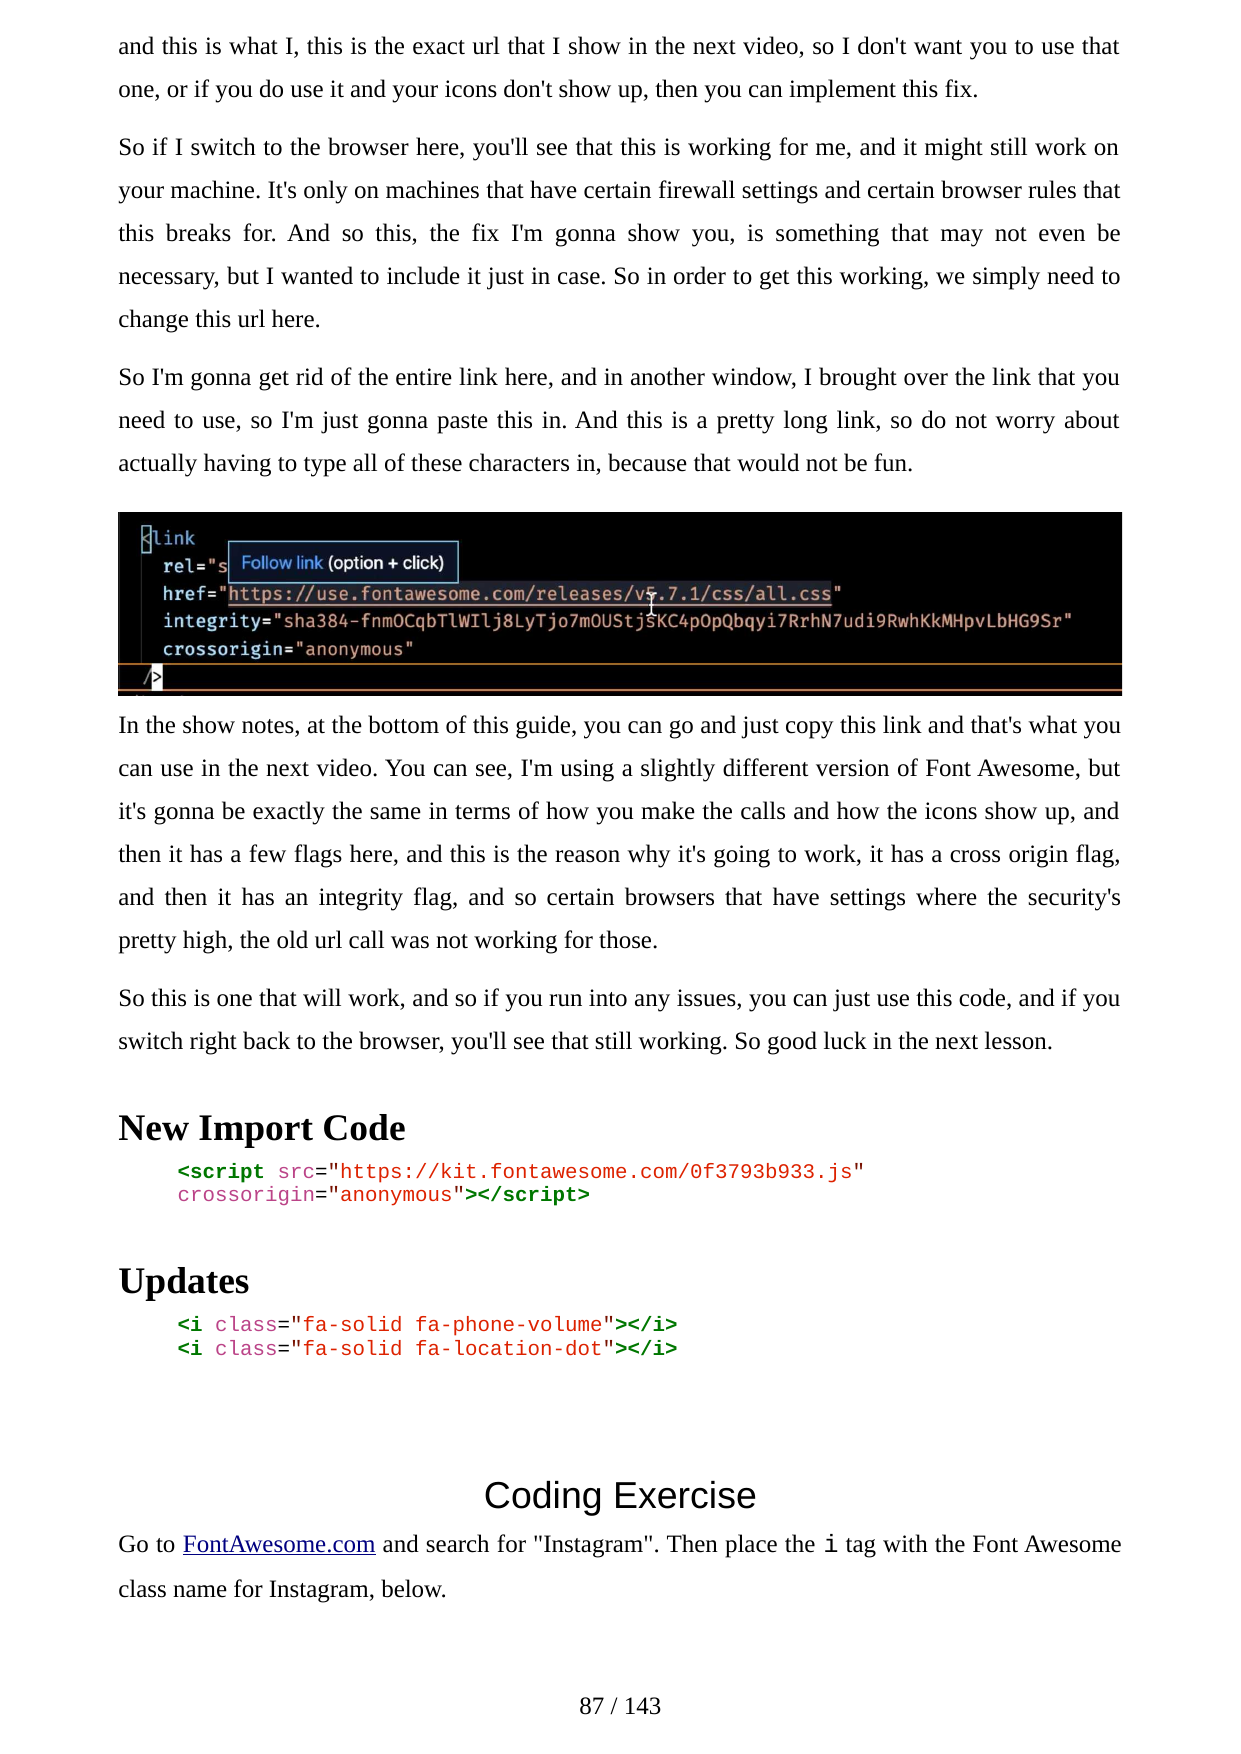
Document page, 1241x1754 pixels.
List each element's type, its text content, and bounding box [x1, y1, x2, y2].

picture [118, 512, 1123, 696]
text In the show notes, at the bottom of this guide, you can go and just copy this link and that's what you can use in the next video. You can see, I'm using a slightly different version of Font Awesome, but it's gonna be exactly the same in terms of how you make the calls and how the icons show up, and then it has a few flags here, and this is the reason why it's going to work, it has a cross origin flag, and then it has an integrity flag, and so certain browsers that have settings where the security's pretty high, the old url call was not working for those. [118, 696, 1122, 954]
text So this is one that will work, and so if you run into any issues, you can just use this code, and if you switch right back to the browser, you'll see that still working. So good luck in the next lesson. [118, 983, 1122, 1055]
subtitle Coding Exercise [118, 1473, 1122, 1516]
text and this is what I, this is the exact url that I show in the next video, so I don't want you to use that one, or if you do use it and your icons don't show up, then you can implement this fix. [118, 31, 1122, 103]
subtitle Updates [118, 1258, 1122, 1301]
text <script src="https://kit.fontawesome.com/0f3793b933.js" crossorigin="anonymous"></script> [177, 1161, 1122, 1208]
text Go to FontAwesome.com and search for "Instagram". Then place the i tag with the Font Awesome class name for Instagram, below. [118, 1529, 1122, 1603]
text So I'm gonna get rid of the entire link here, and in another window, I brought over the link that you need to use, so I'm just gonna paste this in. And this is a pretty long link, so do not worry about actually having to type all of these characters in, because that would not be fun. [118, 362, 1122, 477]
text <i class="fa-solid fa-location-dot"></i> [177, 1337, 1122, 1361]
text <i class="fa-solid fa-phone-volume"></i> [177, 1314, 1122, 1337]
text So if I switch to the browser here, you'll see that this is working for me, and it might still work on your machine. It's only on machines that have certain firewall settings and certain browser rules that this breaks for. And so this, the fix I'm gonna show you, is something that may not even be necessary, but I wanted to include it just in case. So in order to get this working, we simply need to change this url here. [118, 132, 1122, 333]
subtitle New Import Code [118, 1105, 1122, 1148]
